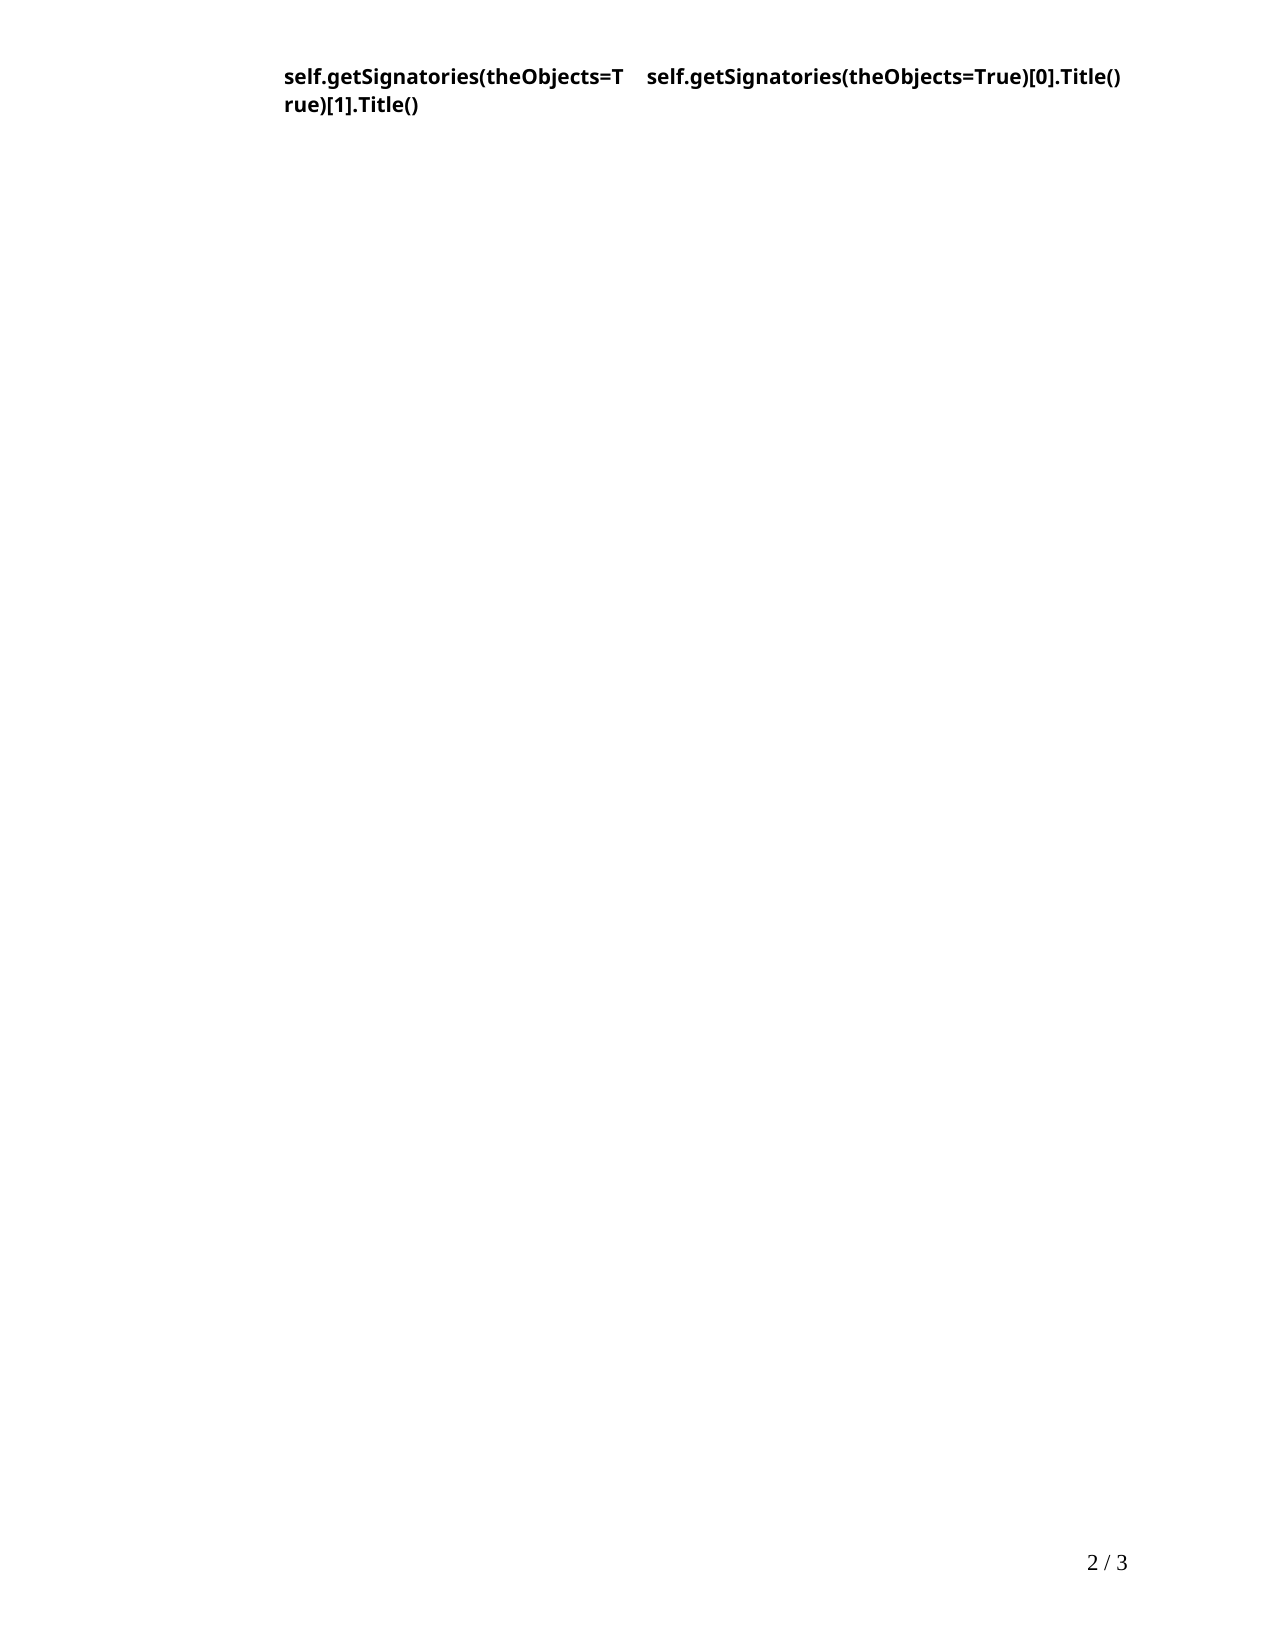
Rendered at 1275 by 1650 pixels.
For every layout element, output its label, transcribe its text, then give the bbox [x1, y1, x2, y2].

table_cell self.getSignatories(theObjects=True)[1].Title() [278, 56, 636, 124]
table_cell self.getSignatories(theObjects=True)[0].Title() [636, 56, 1127, 124]
